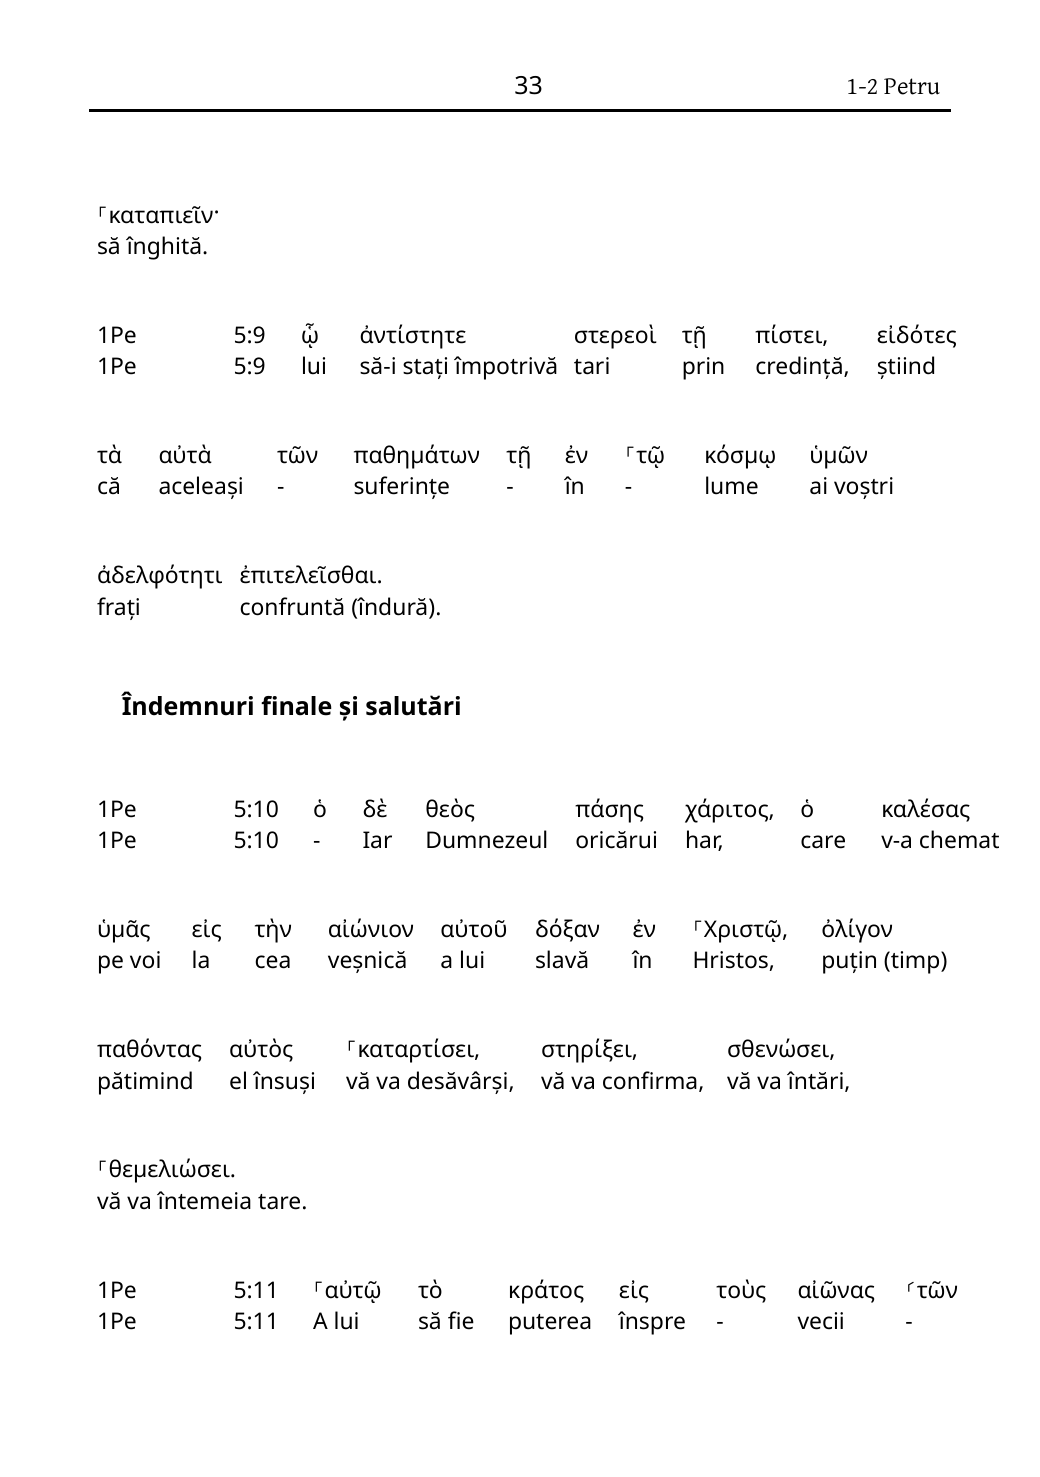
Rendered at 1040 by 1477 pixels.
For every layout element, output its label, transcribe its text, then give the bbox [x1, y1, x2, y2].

table_cell 5:9 [229, 350, 297, 381]
table_cell τὸ [414, 1274, 504, 1305]
table_cell αἰώνιον [324, 913, 436, 944]
table_header [93, 168, 235, 199]
table_cell înspre [615, 1305, 712, 1336]
table_cell εἰς [615, 1274, 712, 1305]
table_cell prin [678, 350, 751, 381]
table_cell κόσμῳ [700, 439, 805, 470]
table_cell στηρίξει, [537, 1033, 723, 1064]
table_cell Iar [358, 824, 421, 856]
table_header [342, 1002, 537, 1033]
table_header [93, 1122, 319, 1153]
table_header [817, 882, 964, 913]
table_cell αὐτοῦ [436, 913, 531, 944]
table_cell 5:10 [229, 793, 309, 824]
table_cell καλέσας [877, 793, 1024, 824]
table_header [187, 882, 250, 913]
table_cell 5:11 [229, 1274, 309, 1305]
table_header [93, 528, 235, 559]
table_header [751, 288, 872, 319]
table_header [324, 882, 436, 913]
table_cell Dumnezeul [421, 824, 571, 856]
table_header [93, 882, 187, 913]
table_cell a lui [436, 945, 531, 976]
table_cell ⸀αὐτῷ [309, 1274, 414, 1305]
table_cell ἐπιτελεῖσθαι. [235, 559, 451, 590]
subtitle Îndemnuri finale și salutări [92, 689, 948, 723]
table_header [678, 288, 751, 319]
table_cell A lui [309, 1305, 414, 1336]
table_cell 1Pe [93, 824, 229, 856]
table_header [93, 1002, 225, 1033]
table_cell suferințe [349, 470, 502, 502]
table_cell pe voi [93, 945, 187, 976]
table_header [229, 288, 297, 319]
table_header [537, 1002, 723, 1033]
table_cell ai voștri [805, 470, 917, 502]
table_cell să-i stați împotrivă [355, 350, 569, 381]
table_cell ᾧ [297, 319, 355, 350]
table_cell să fie [414, 1305, 504, 1336]
table_cell τῇ [502, 439, 560, 470]
table_cell har, [681, 824, 796, 856]
table_cell - [309, 824, 358, 856]
table_cell παθόντας [93, 1033, 225, 1064]
table_cell care [796, 824, 877, 856]
table_cell oricărui [571, 824, 681, 856]
table_header [570, 288, 677, 319]
table_cell δόξαν [531, 913, 628, 944]
table_cell veșnică [324, 945, 436, 976]
table_cell σθενώσει, [723, 1033, 869, 1064]
table_cell εἰδότες [873, 319, 977, 350]
table_cell τῶν [273, 439, 349, 470]
table_cell θεὸς [421, 793, 571, 824]
table_header [571, 762, 681, 793]
table_cell ὑμῶν [805, 439, 917, 470]
table_cell ⸀τῷ [620, 439, 700, 470]
table_header [250, 882, 323, 913]
table_header [502, 408, 560, 439]
table_cell - [901, 1305, 992, 1336]
table_header [560, 408, 620, 439]
table_header [712, 1242, 793, 1273]
table_cell ⸀Χριστῷ, [688, 913, 817, 944]
table_cell 5:9 [229, 319, 297, 350]
table_cell vecii [793, 1305, 901, 1336]
table_cell cea [250, 945, 323, 976]
table_cell τοὺς [712, 1274, 793, 1305]
table_cell ἀντίστητε [355, 319, 569, 350]
table_header [620, 408, 700, 439]
table_cell παθημάτων [349, 439, 502, 470]
table_header [877, 762, 1024, 793]
table_cell κράτος [504, 1274, 614, 1305]
table_cell slavă [531, 945, 628, 976]
table_header [700, 408, 805, 439]
table_cell - [620, 470, 700, 502]
table_header [793, 1242, 901, 1273]
table_header [309, 1242, 414, 1273]
table_header [225, 1002, 342, 1033]
table_cell ὁ [309, 793, 358, 824]
table_cell pătimind [93, 1065, 225, 1096]
table_cell ⸀καταπιεῖν· [93, 199, 235, 230]
table_cell frați [93, 590, 235, 622]
table_cell ⸀θεμελιώσει. [93, 1154, 319, 1185]
table_cell 1Pe [93, 793, 229, 824]
table_cell vă va confirma, [537, 1065, 723, 1096]
table_header [531, 882, 628, 913]
table_cell εἰς [187, 913, 250, 944]
table_header [93, 1242, 229, 1273]
table_cell credință, [751, 350, 872, 381]
table_header [309, 762, 358, 793]
table_header [421, 762, 571, 793]
table_cell Hristos, [688, 945, 817, 976]
table_header [504, 1242, 614, 1273]
table_cell vă va desăvârși, [342, 1065, 537, 1096]
table_cell - [502, 470, 560, 502]
table_cell 1Pe [93, 350, 229, 381]
table_cell ὀλίγον [817, 913, 964, 944]
table_cell ἐν [628, 913, 688, 944]
table_header [93, 408, 154, 439]
table_cell αἰῶνας [793, 1274, 901, 1305]
table_header [796, 762, 877, 793]
table_header [93, 762, 229, 793]
table_header [805, 408, 917, 439]
table_cell αὐτὰ [154, 439, 273, 470]
table_header [688, 882, 817, 913]
table_header [414, 1242, 504, 1273]
table_cell τῇ [678, 319, 751, 350]
table_cell πίστει, [751, 319, 872, 350]
table_cell χάριτος, [681, 793, 796, 824]
table_cell 1Pe [93, 1305, 229, 1336]
table_cell στερεοὶ [570, 319, 677, 350]
table_header [723, 1002, 869, 1033]
table_cell 5:10 [229, 824, 309, 856]
table_cell în [560, 470, 620, 502]
table_header [229, 1242, 309, 1273]
table_cell πάσης [571, 793, 681, 824]
table_cell ⸂τῶν [901, 1274, 992, 1305]
table_cell puterea [504, 1305, 614, 1336]
table_cell știind [873, 350, 977, 381]
table_cell 1Pe [93, 319, 229, 350]
table_cell τὰ [93, 439, 154, 470]
table_cell ⸀καταρτίσει, [342, 1033, 537, 1064]
table_cell în [628, 945, 688, 976]
table_cell v-a chemat [877, 824, 1024, 856]
table_header [615, 1242, 712, 1273]
table_cell ὑμᾶς [93, 913, 187, 944]
table_header [273, 408, 349, 439]
table_cell αὐτὸς [225, 1033, 342, 1064]
table_cell vă va întări, [723, 1065, 869, 1096]
table_header [873, 288, 977, 319]
table_cell δὲ [358, 793, 421, 824]
table_header [355, 288, 569, 319]
table_cell la [187, 945, 250, 976]
table_header [229, 762, 309, 793]
table_cell ἐν [560, 439, 620, 470]
table_cell vă va întemeia tare. [93, 1185, 319, 1216]
table_header [901, 1242, 992, 1273]
table_cell ἀδελφότητι [93, 559, 235, 590]
table_cell τὴν [250, 913, 323, 944]
table_cell confruntă (îndură). [235, 590, 451, 622]
table_cell 5:11 [229, 1305, 309, 1336]
table_cell lume [700, 470, 805, 502]
table_cell că [93, 470, 154, 502]
table_header [436, 882, 531, 913]
table_header [154, 408, 273, 439]
table_cell aceleași [154, 470, 273, 502]
table_header [93, 288, 229, 319]
table_header [358, 762, 421, 793]
table_header [628, 882, 688, 913]
table_cell ὁ [796, 793, 877, 824]
table_cell el însuși [225, 1065, 342, 1096]
table_cell lui [297, 350, 355, 381]
table_cell - [273, 470, 349, 502]
table_header [297, 288, 355, 319]
table_cell - [712, 1305, 793, 1336]
table_cell puțin (timp) [817, 945, 964, 976]
table_cell tari [570, 350, 677, 381]
table_header [681, 762, 796, 793]
table_header [349, 408, 502, 439]
table_cell 1Pe [93, 1274, 229, 1305]
table_cell să înghită. [93, 230, 235, 261]
table_header [235, 528, 451, 559]
